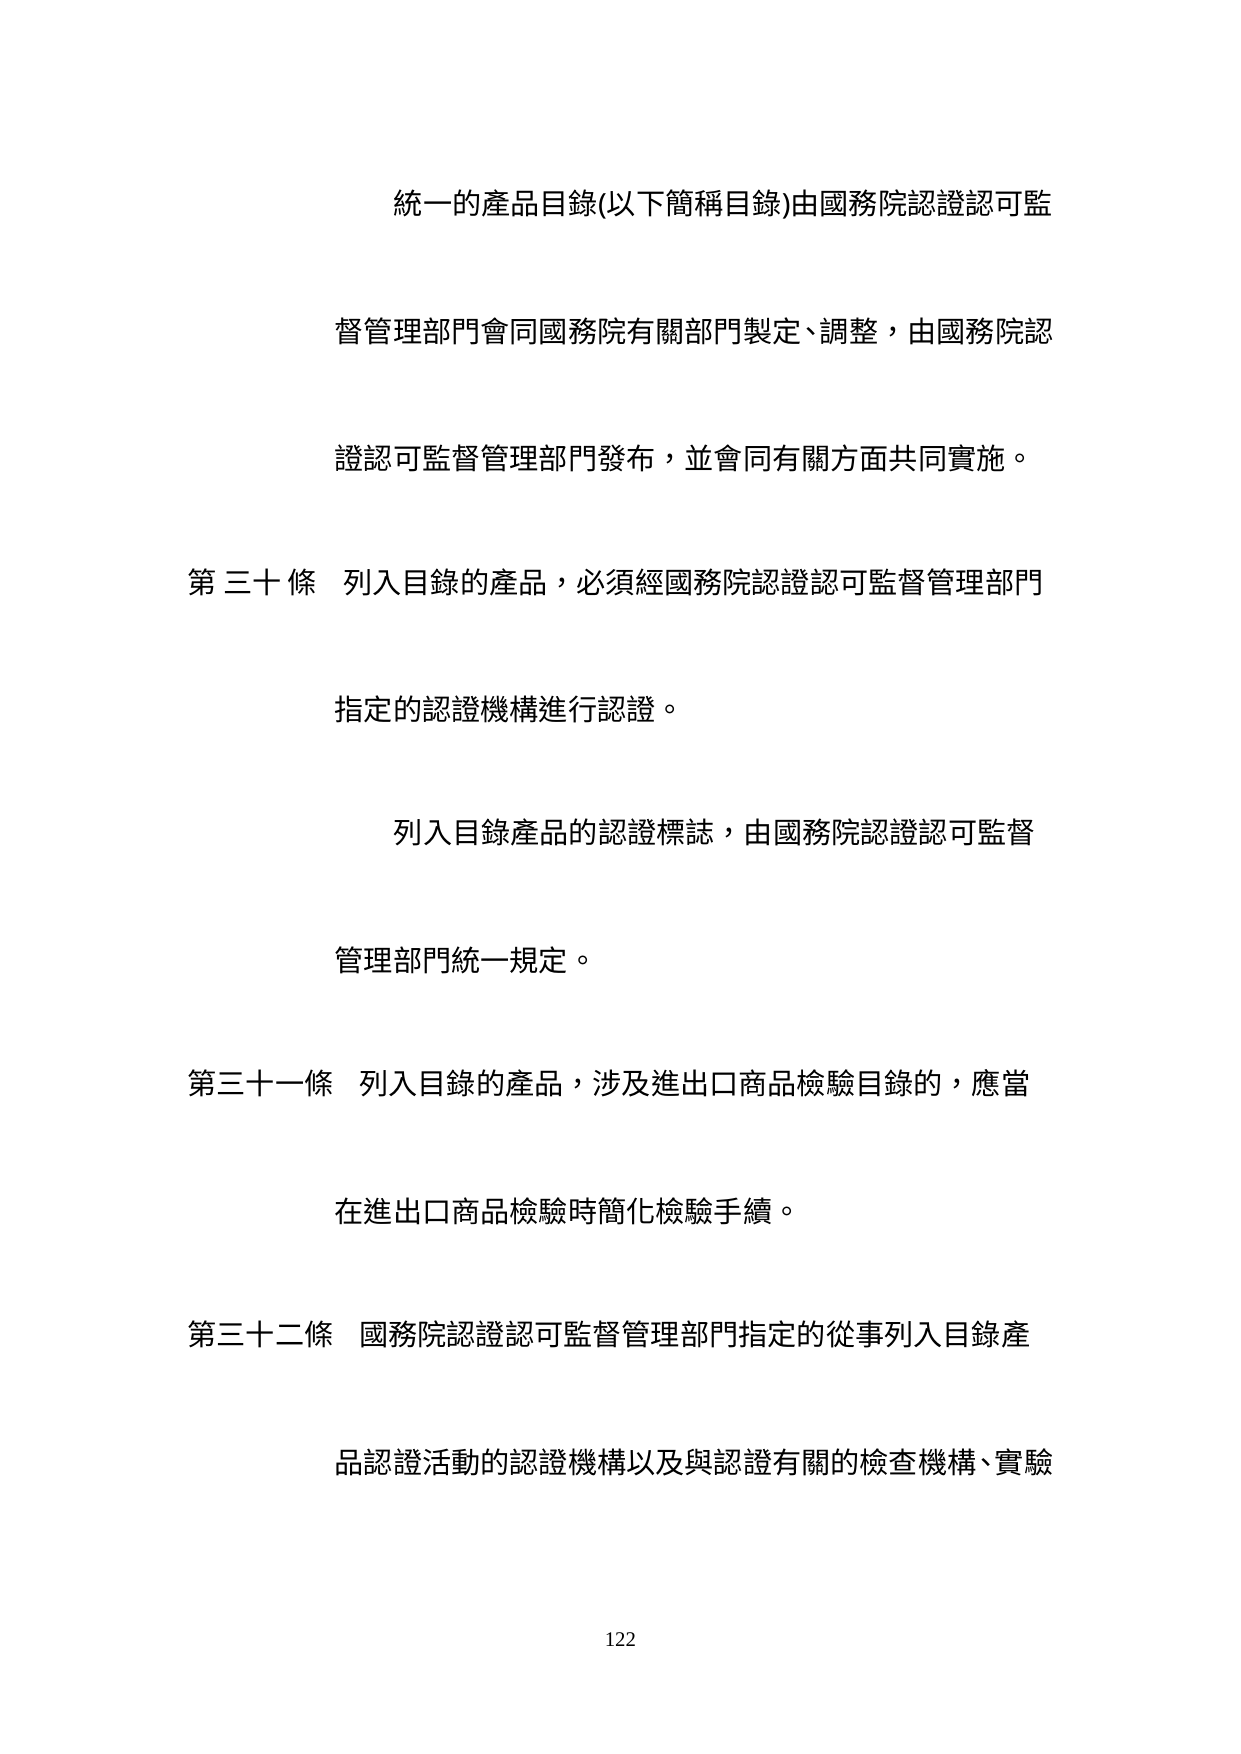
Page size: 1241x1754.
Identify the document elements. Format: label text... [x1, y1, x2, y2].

subtitle 第三十二條 國務院認證認可監督管理部門指定的從事列入目錄產品認證活動的認證機構以及與認證有關的檢查機構、實驗 [187, 1295, 1053, 1498]
subtitle 列入目錄產品的認證標誌，由國務院認證認可監督管理部門統一規定。 [334, 794, 1053, 996]
subtitle 第三十一條 列入目錄的產品，涉及進出口商品檢驗目錄的，應當在進出口商品檢驗時簡化檢驗手續。 [187, 1044, 1053, 1247]
subtitle 統一的產品目錄(以下簡稱目錄)由國務院認證認可監督管理部門會同國務院有關部門製定、調整，由國務院認證認可監督管理部門發布，並會同有關方面共同實施。 [334, 164, 1053, 494]
subtitle 第 三十 條 列入目錄的產品，必須經國務院認證認可監督管理部門指定的認證機構進行認證。 [187, 543, 1053, 745]
